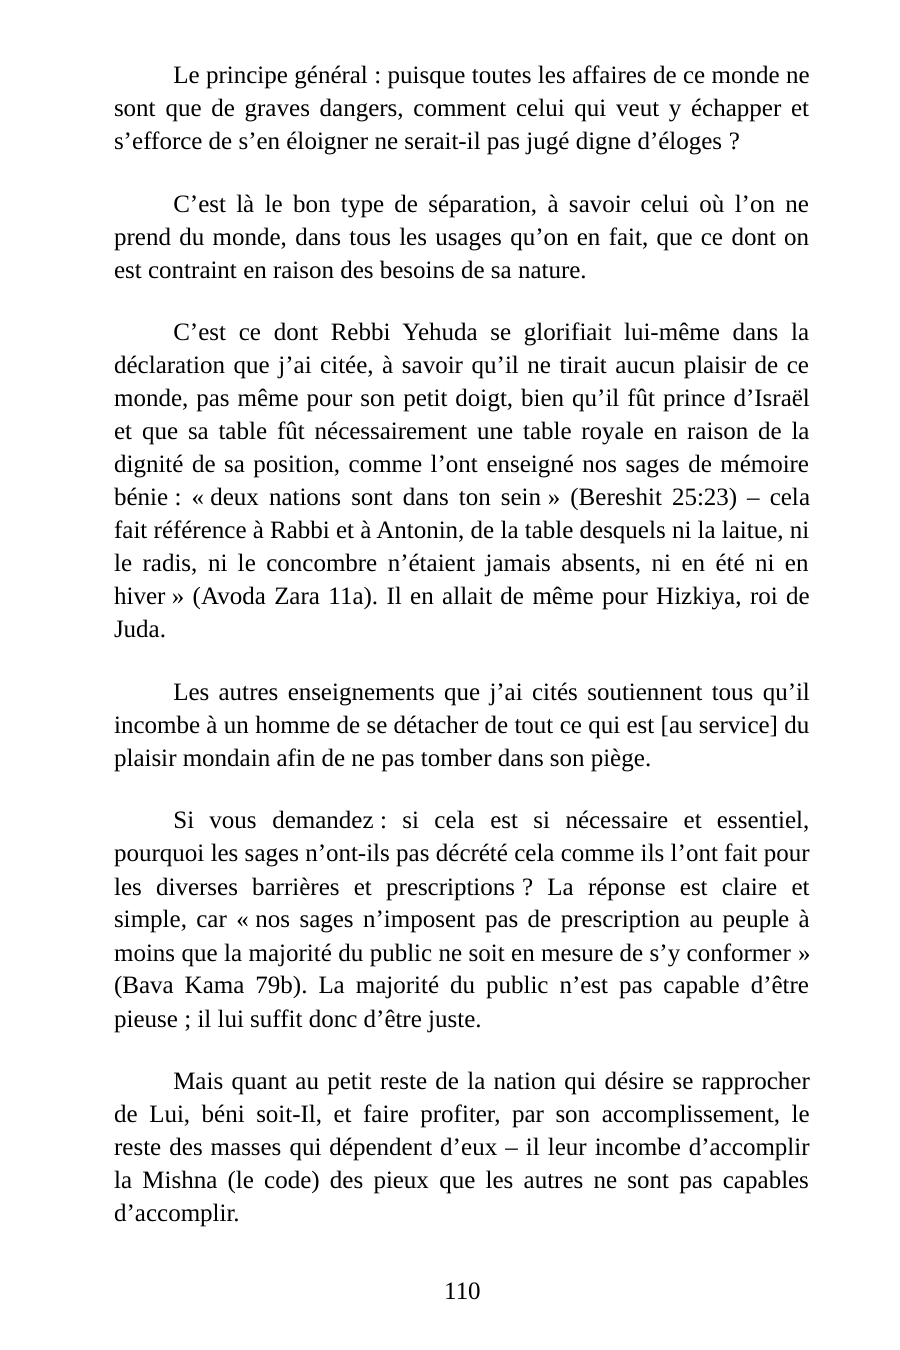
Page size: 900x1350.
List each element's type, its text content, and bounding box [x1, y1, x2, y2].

text Si vous demandez : si cela est si nécessaire et essentiel, pourquoi les sages n’ont-ils pas décrété cela comme ils l’ont fait pour les diverses barrières et prescriptions ? La réponse est claire et simple, car « nos sages n’imposent pas de prescription au peuple à moins que la majorité du public ne soit en mesure de s’y conformer » (Bava Kama 79b). La majorité du public n’est pas capable d’être pieuse ; il lui suffit donc d’être juste. [114, 806, 810, 1032]
text C’est là le bon type de séparation, à savoir celui où l’on ne prend du monde, dans tous les usages qu’on en fait, que ce dont on est contraint en raison des besoins de sa nature. [114, 189, 810, 283]
text Mais quant au petit reste de la nation qui désire se rapprocher de Lui, béni soit-Il, et faire profiter, par son accomplissement, le reste des masses qui dépendent d’eux – il leur incombe d’accomplir la Mishna (le code) des pieux que les autres ne sont pas capables d’accomplir. [114, 1066, 810, 1227]
text Les autres enseignements que j’ai cités soutiennent tous qu’il incombe à un homme de se détacher de tout ce qui est [au service] du plaisir mondain afin de ne pas tomber dans son piège. [114, 677, 810, 772]
text C’est ce dont Rebbi Yehuda se glorifiait lui-même dans la déclaration que j’ai citée, à savoir qu’il ne tirait aucun plaisir de ce monde, pas même pour son petit doigt, bien qu’il fût prince d’Israël et que sa table fût nécessairement une table royale en raison de la dignité de sa position, comme l’ont enseigné nos sages de mémoire bénie : « deux nations sont dans ton sein » (Bereshit 25:23) – cela fait référence à Rabbi et à Antonin, de la table desquels ni la laitue, ni le radis, ni le concombre n’étaient jamais absents, ni en été ni en hiver » (Avoda Zara 11a). Il en allait de même pour Hizkiya, roi de Juda. [114, 317, 810, 643]
text Le principe général : puisque toutes les affaires de ce monde ne sont que de graves dangers, comment celui qui veut y échapper et s’efforce de s’en éloigner ne serait-il pas jugé digne d’éloges ? [114, 60, 810, 155]
